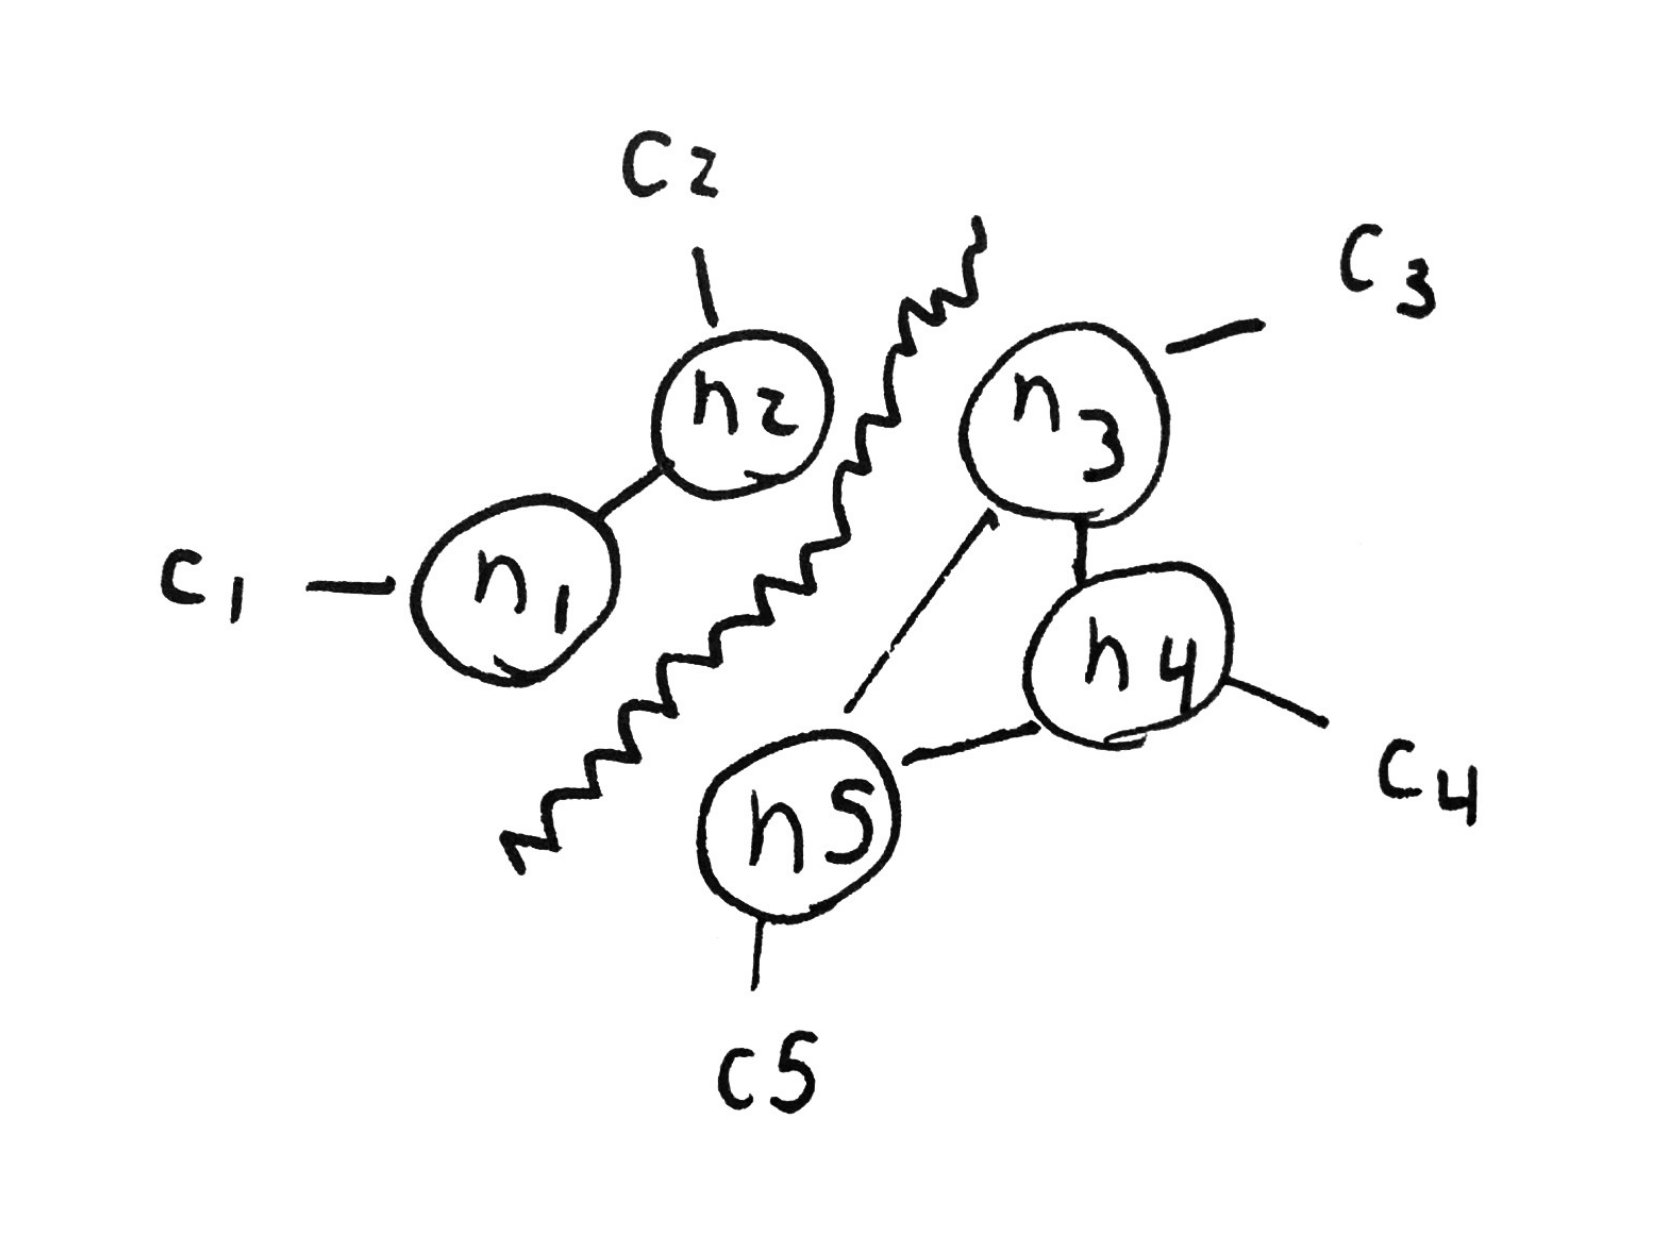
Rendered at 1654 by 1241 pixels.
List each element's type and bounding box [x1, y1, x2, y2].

picture [114, 61, 1552, 1152]
